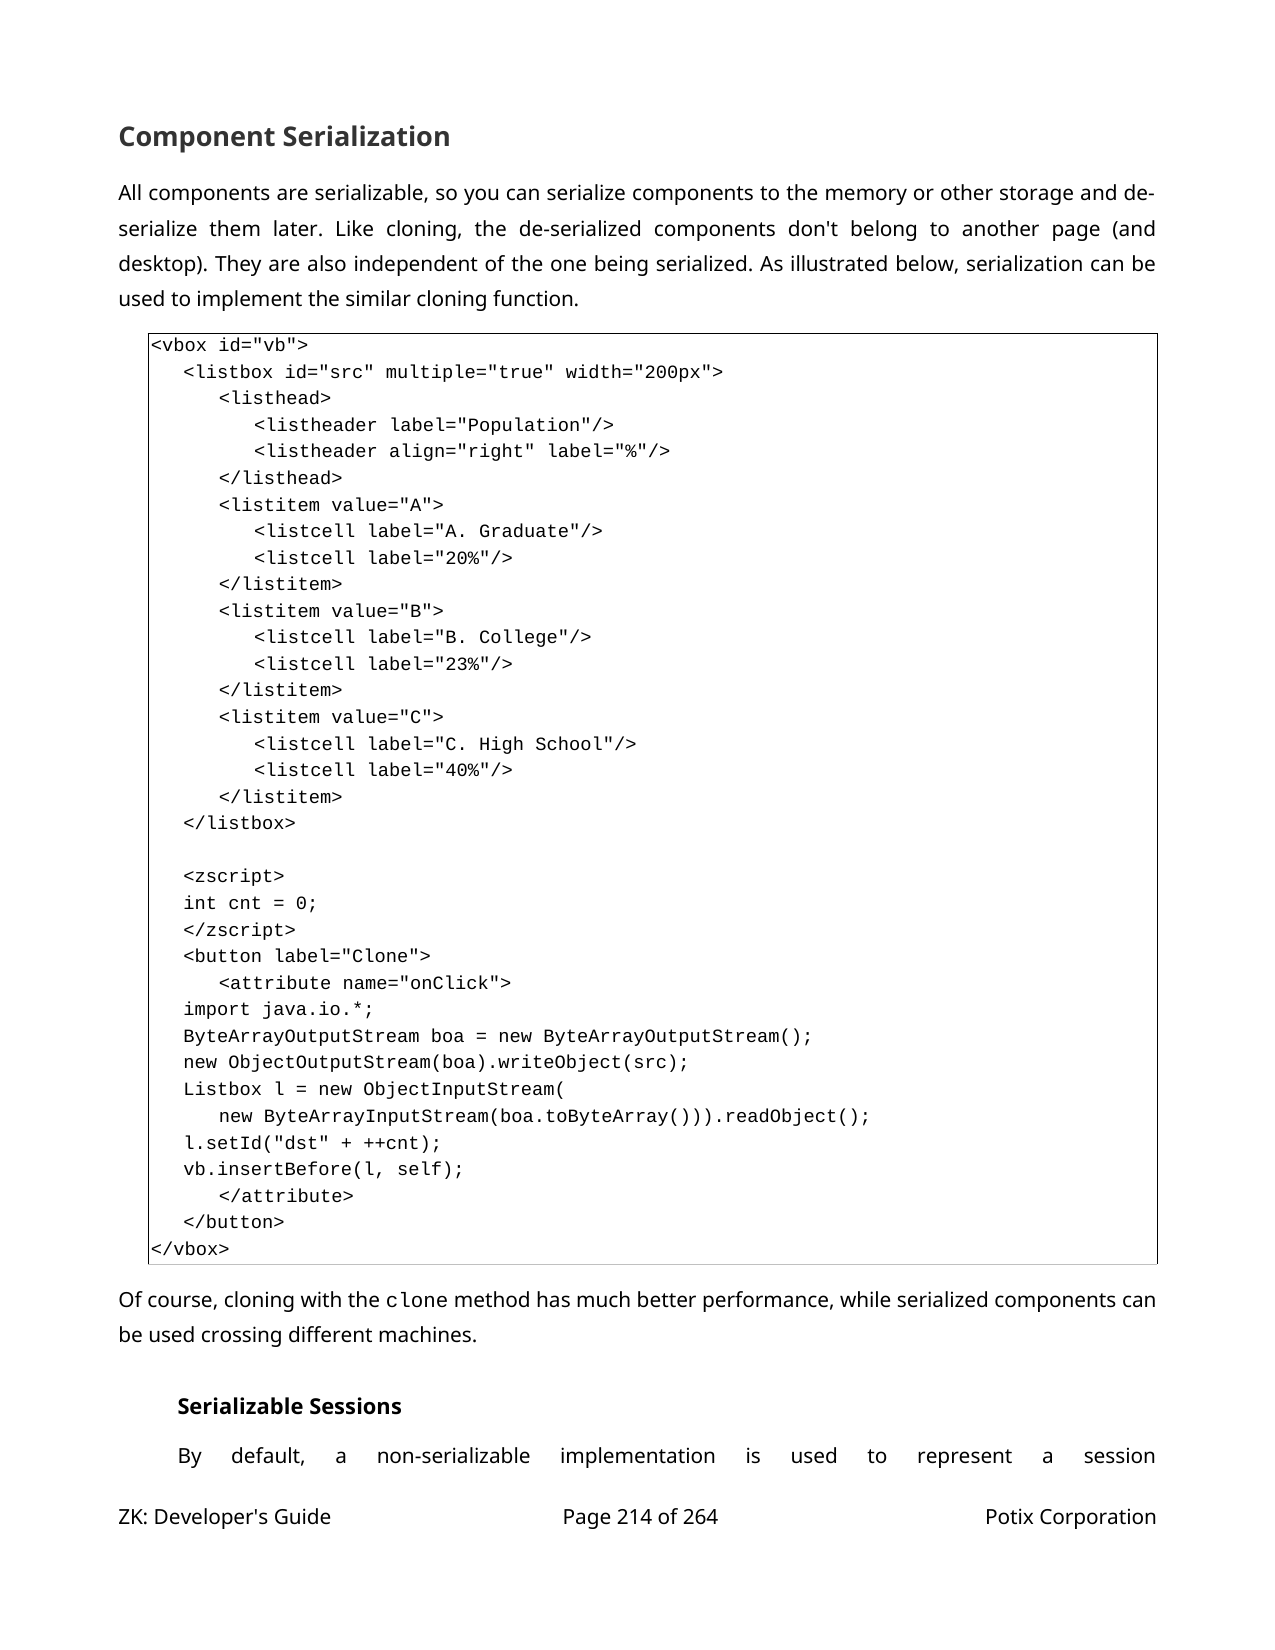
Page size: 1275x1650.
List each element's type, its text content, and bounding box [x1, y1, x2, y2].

text All components are serializable, so you can serialize components to the memory or other storage and de-serialize them later. Like cloning, the de-serialized components don't belong to another page (and desktop). They are also independent of the one being serialized. As illustrated below, serialization can be used to implement the similar cloning function. [118, 178, 1157, 312]
text By default, a non-serializable implementation is used to represent a session [177, 1442, 1157, 1470]
text Of course, cloning with the clone method has much better performance, while serialized components can be used crossing different machines. [118, 1285, 1157, 1348]
text new ByteArrayInputStream(boa.toByteArray())).readObject(); l.setId("dst" + ++cnt); vb.insertBefore(l, self); </attribute> </button> </vbox> [149, 1104, 1157, 1264]
subtitle Serializable Sessions [177, 1391, 1157, 1421]
text <vbox id="vb"> <listbox id="src" multiple="true" width="200px"> <listhead> <listheader label="Population"/> <listheader align="right" label="%"/> </listhead> <listitem value="A"> <listcell label="A. Graduate"/> <listcell label="20%"/> </listitem> <listitem value="B"> <listcell label="B. College"/> <listcell label="23%"/> </listitem> <listitem value="C"> <listcell label="C. High School"/> <listcell label="40%"/> </listitem> </listbox> <zscript> int cnt = 0; </zscript> <button label="Clone"> <attribute name="onClick"> import java.io.*; ByteArrayOutputStream boa = new ByteArrayOutputStream(); new ObjectOutputStream(boa).writeObject(src); Listbox l = new ObjectInputStream( [149, 334, 1157, 1101]
subtitle Component Serialization [118, 118, 1157, 155]
